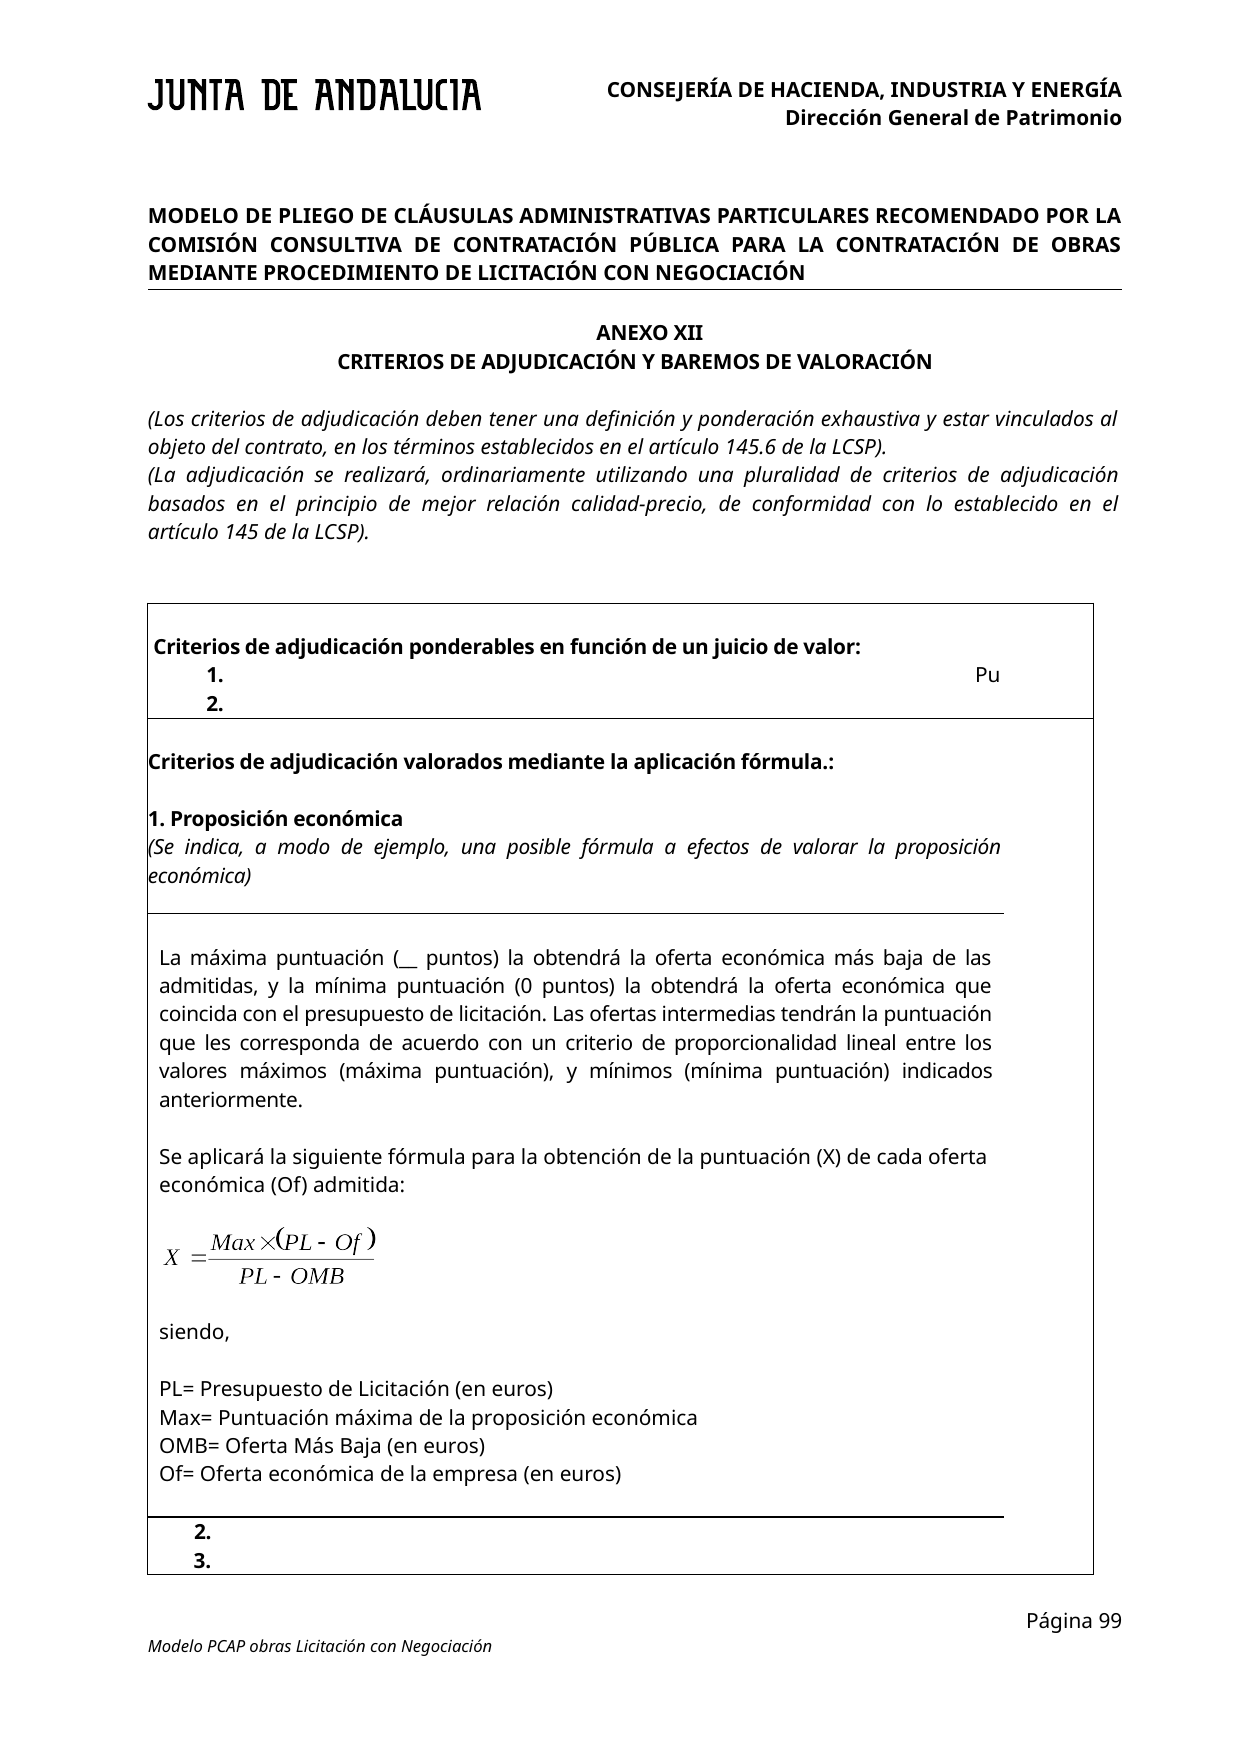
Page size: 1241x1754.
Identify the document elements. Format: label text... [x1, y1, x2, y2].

text MODELO DE PLIEGO DE CLÁUSULAS ADMINISTRATIVAS PARTICULARES RECOMENDADO POR LA COMISIÓN CONSULTIVA DE CONTRATACIÓN PÚBLICA PARA LA CONTRATACIÓN DE OBRAS MEDIANTE PROCEDIMIENTO DE LICITACIÓN CON NEGOCIACIÓN [148, 201, 1122, 289]
table_cell Pu [1004, 661, 1048, 717]
table_cell 2. 3. [148, 1518, 1004, 1574]
text (Los criterios de adjudicación deben tener una definición y ponderación exhaustiva y estar vinculados al objeto del contrato, en los términos establecidos en el artículo 145.6 de la LCSP). [148, 404, 1122, 461]
table_cell [1048, 661, 1093, 717]
table_cell Criterios de adjudicación valorados mediante la aplicación fórmula.: 1. Proposición económica (Se indica, a modo de ejemplo, una posible fórmula a efectos de valorar la proposición económica) [148, 719, 1004, 913]
text CRITERIOS DE ADJUDICACIÓN Y BAREMOS DE VALORACIÓN [148, 347, 1122, 375]
table_header Criterios de adjudicación ponderables en función de un juicio de valor: [148, 604, 1004, 661]
table_cell 1. 2. [206, 661, 1004, 717]
table_cell siendo, PL= Presupuesto de Licitación (en euros) Max= Puntuación máxima de la proposición económica OMB= Oferta Más Baja (en euros) Of= Oferta económica de la empresa (en euros) [148, 1199, 1004, 1516]
table_header [1004, 604, 1048, 661]
text (La adjudicación se realizará, ordinariamente utilizando una pluralidad de criterios de adjudicación basados en el principio de mejor relación calidad-precio, de conformidad con lo establecido en el artículo 145 de la LCSP). [148, 461, 1122, 546]
table_header [148, 914, 727, 943]
text ANEXO XII [177, 318, 1122, 347]
table_header [727, 914, 1004, 943]
table_cell La máxima puntuación (__ puntos) la obtendrá la oferta económica más baja de las admitidas, y la mínima puntuación (0 puntos) la obtendrá la oferta económica que coincida con el presupuesto de licitación. Las ofertas intermedias tendrán la puntuación que les corresponda de acuerdo con un criterio de proporcionalidad lineal entre los valores máximos (máxima puntuación), y mínimos (mínima puntuación) indicados anteriormente. Se aplicará la siguiente fórmula para la obtención de la puntuación (X) de cada oferta económica (Of) admitida: [148, 943, 1004, 1199]
table_cell [1048, 719, 1093, 1574]
table_cell [148, 661, 206, 717]
table_header [1048, 604, 1093, 661]
table_cell [1004, 719, 1048, 1574]
